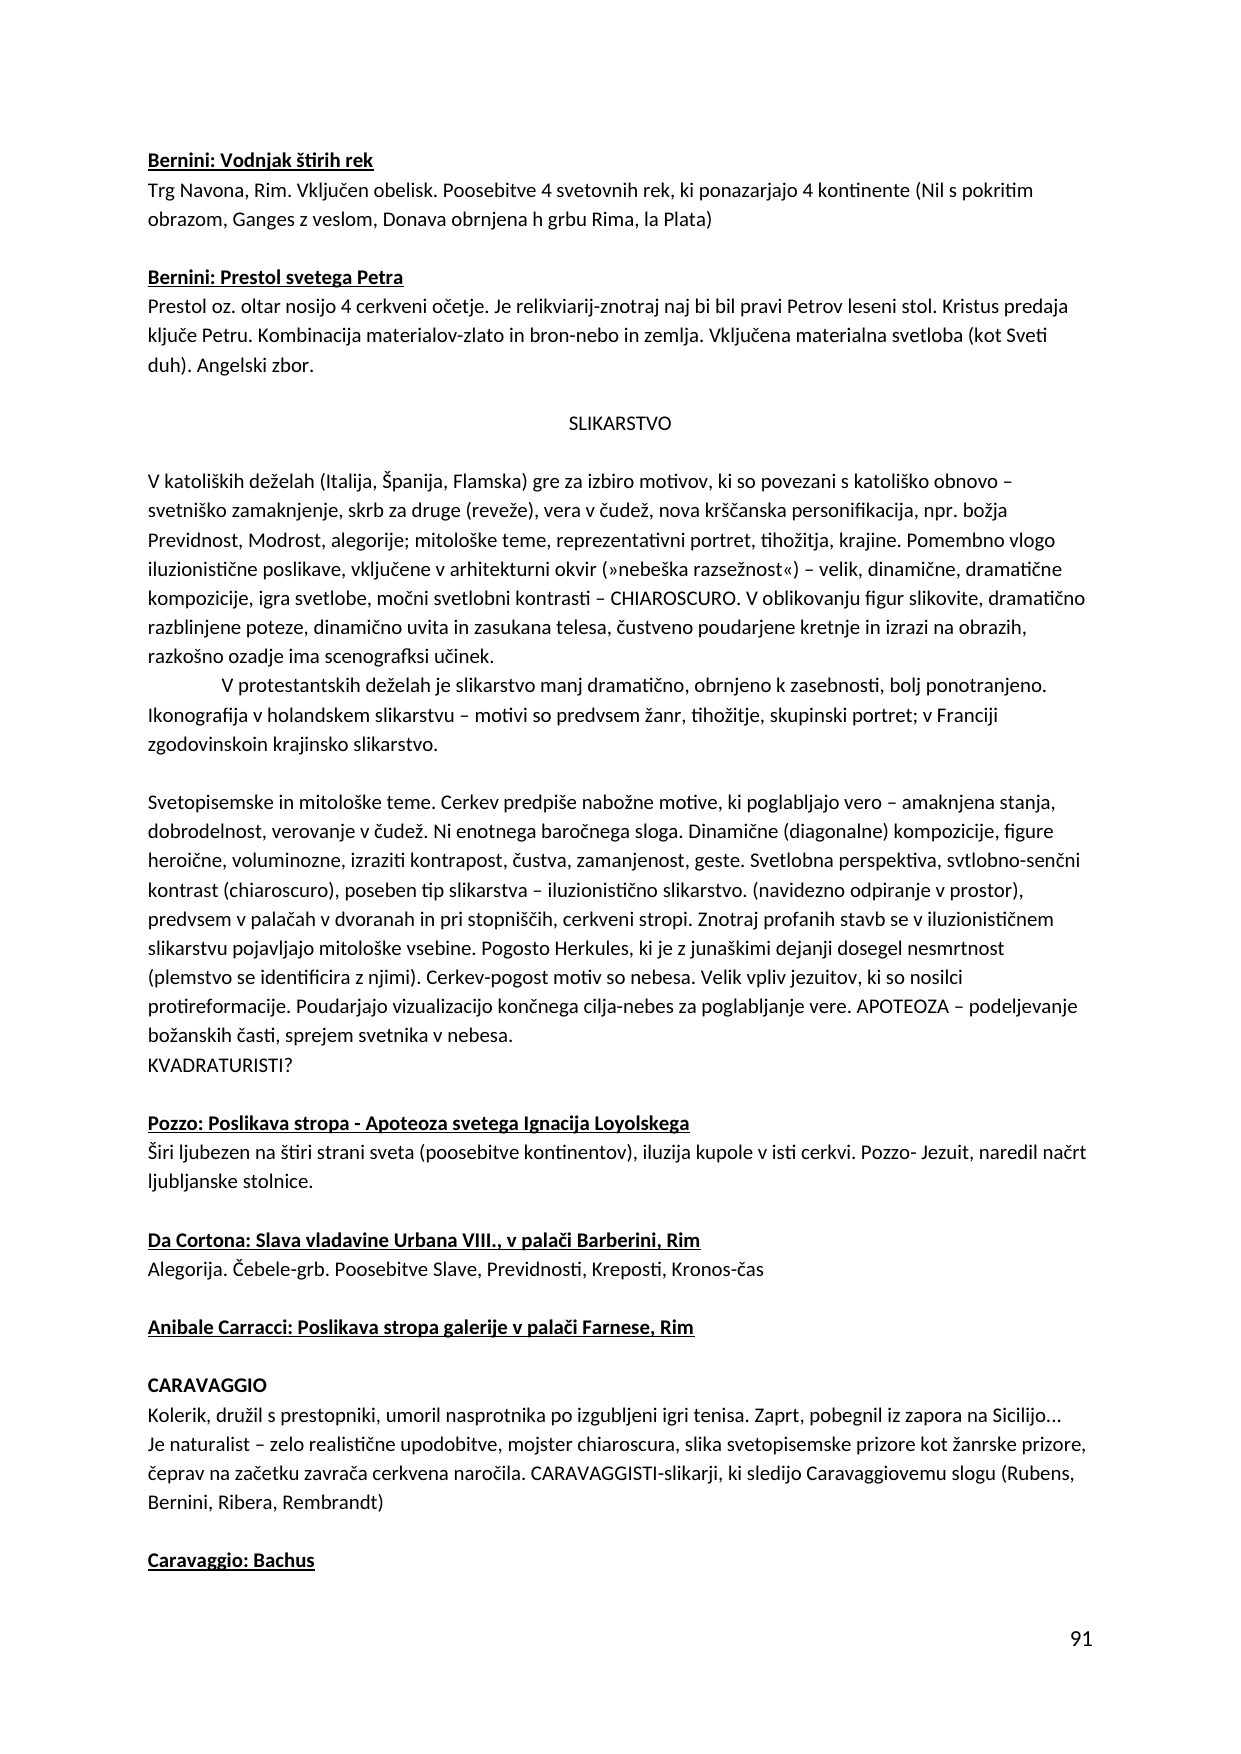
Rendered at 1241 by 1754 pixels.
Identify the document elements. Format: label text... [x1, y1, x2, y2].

text SLIKARSTVO [148, 410, 1093, 436]
text V protestantskih deželah je slikarstvo manj dramatično, obrnjeno k zasebnosti, bolj ponotranjeno. Ikonografija v holandskem slikarstvu – motivi so predvsem žanr, tihožitje, skupinski portret; v Franciji zgodovinskoin krajinsko slikarstvo. [148, 673, 1093, 756]
text Pozzo: Poslikava stropa - Apoteoza svetega Ignacija Loyolskega [148, 1110, 1093, 1136]
text Prestol oz. oltar nosijo 4 cerkveni očetje. Je relikviarij-znotraj naj bi bil pravi Petrov leseni stol. Kristus predaja ključe Petru. Kombinacija materialov-zlato in bron-nebo in zemlja. Vključena materialna svetloba (kot Sveti duh). Angelski zbor. [148, 293, 1093, 377]
text Bernini: Vodnjak štirih rek [148, 148, 1093, 173]
text Kolerik, družil s prestopniki, umoril nasprotnika po izgubljeni igri tenisa. Zaprt, pobegnil iz zapora na Sicilijo... [148, 1402, 1093, 1427]
text Anibale Carracci: Poslikava stropa galerije v palači Farnese, Rim [148, 1314, 1093, 1340]
text Alegorija. Čebele-grb. Poosebitve Slave, Previdnosti, Kreposti, Kronos-čas [148, 1256, 1093, 1281]
text Da Cortona: Slava vladavine Urbana VIII., v palači Barberini, Rim [148, 1227, 1093, 1252]
text Caravaggio: Bachus [148, 1548, 1093, 1573]
text Svetopisemske in mitološke teme. Cerkev predpiše nabožne motive, ki poglabljajo vero – amaknjena stanja, dobrodelnost, verovanje v čudež. Ni enotnega baročnega sloga. Dinamične (diagonalne) kompozicije, figure heroične, voluminozne, izraziti kontrapost, čustva, zamanjenost, geste. Svetlobna perspektiva, svtlobno-senčni kontrast (chiaroscuro), poseben tip slikarstva – iluzionistično slikarstvo. (navidezno odpiranje v prostor), predvsem v palačah v dvoranah in pri stopniščih, cerkveni stropi. Znotraj profanih stavb se v iluzionističnem slikarstvu pojavljajo mitološke vsebine. Pogosto Herkules, ki je z junaškimi dejanji dosegel nesmrtnost (plemstvo se identificira z njimi). Cerkev-pogost motiv so nebesa. Velik vpliv jezuitov, ki so nosilci protireformacije. Poudarjajo vizualizacijo končnega cilja-nebes za poglabljanje vere. APOTEOZA – podeljevanje božanskih časti, sprejem svetnika v nebesa. [148, 789, 1093, 1048]
text V katoliških deželah (Italija, Španija, Flamska) gre za izbiro motivov, ki so povezani s katoliško obnovo – svetniško zamaknjenje, skrb za druge (reveže), vera v čudež, nova krščanska personifikacija, npr. božja Previdnost, Modrost, alegorije; mitološke teme, reprezentativni portret, tihožitja, krajine. Pomembno vlogo iluzionistične poslikave, vključene v arhitekturni okvir (»nebeška razsežnost«) – velik, dinamične, dramatične kompozicije, igra svetlobe, močni svetlobni kontrasti – CHIAROSCURO. V oblikovanju figur slikovite, dramatično razblinjene poteze, dinamično uvita in zasukana telesa, čustveno poudarjene kretnje in izrazi na obrazih, razkošno ozadje ima scenografksi učinek. [148, 468, 1093, 669]
text Trg Navona, Rim. Vključen obelisk. Poosebitve 4 svetovnih rek, ki ponazarjajo 4 kontinente (Nil s pokritim obrazom, Ganges z veslom, Donava obrnjena h grbu Rima, la Plata) [148, 177, 1093, 231]
text Bernini: Prestol svetega Petra [148, 264, 1093, 290]
text Širi ljubezen na štiri strani sveta (poosebitve kontinentov), iluzija kupole v isti cerkvi. Pozzo- Jezuit, naredil načrt ljubljanske stolnice. [148, 1139, 1093, 1194]
text KVADRATURISTI? [148, 1052, 1093, 1077]
text Je naturalist – zelo realistične upodobitve, mojster chiaroscura, slika svetopisemske prizore kot žanrske prizore, čeprav na začetku zavrača cerkvena naročila. CARAVAGGISTI-slikarji, ki sledijo Caravaggiovemu slogu (Rubens, Bernini, Ribera, Rembrandt) [148, 1431, 1093, 1515]
text CARAVAGGIO [148, 1373, 1093, 1398]
